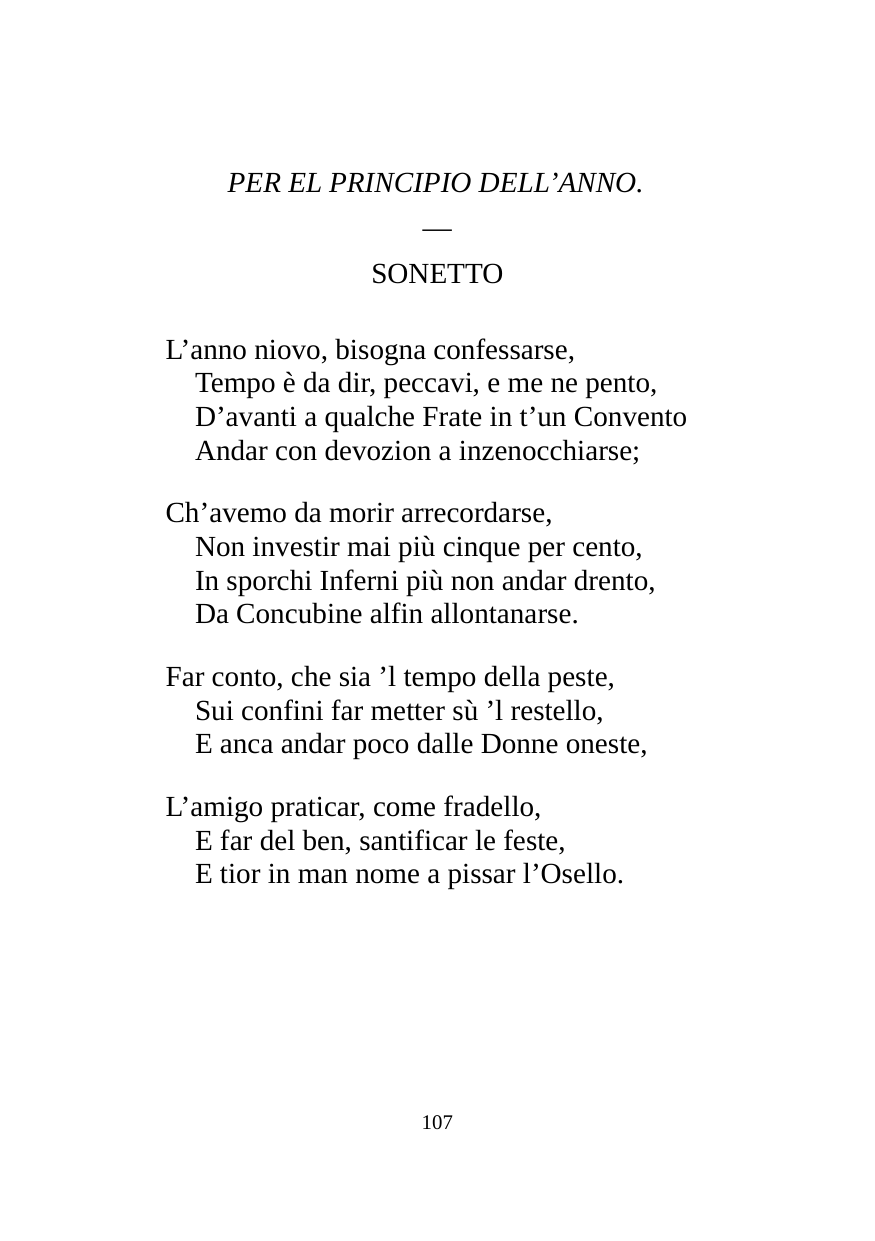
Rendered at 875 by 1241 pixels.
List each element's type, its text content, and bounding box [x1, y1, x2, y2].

text L’amigo praticar, come fradello, E far del ben, santificar le feste, E tior in man nome a pissar l’Osello. [165, 789, 768, 890]
text Far conto, che sia ’l tempo della peste, Sui confini far metter sù ’l restello, E anca andar poco dalle Donne oneste, [165, 659, 768, 760]
text Ch’avemo da morir arrecordarse, Non investir mai più cinque per cento, In sporchi Inferni più non andar drento, Da Concubine alfin allontanarse. [165, 496, 768, 630]
text SONETTO [106, 257, 768, 290]
subtitle PER EL PRINCIPIO DELL’ANNO. [106, 165, 768, 199]
text L’anno niovo, bisogna confessarse, Tempo è da dir, peccavi, e me ne pento, D’avanti a qualche Frate in t’un Convento Andar con devozion a inzenocchiarse; [165, 332, 768, 466]
text — [106, 211, 768, 244]
